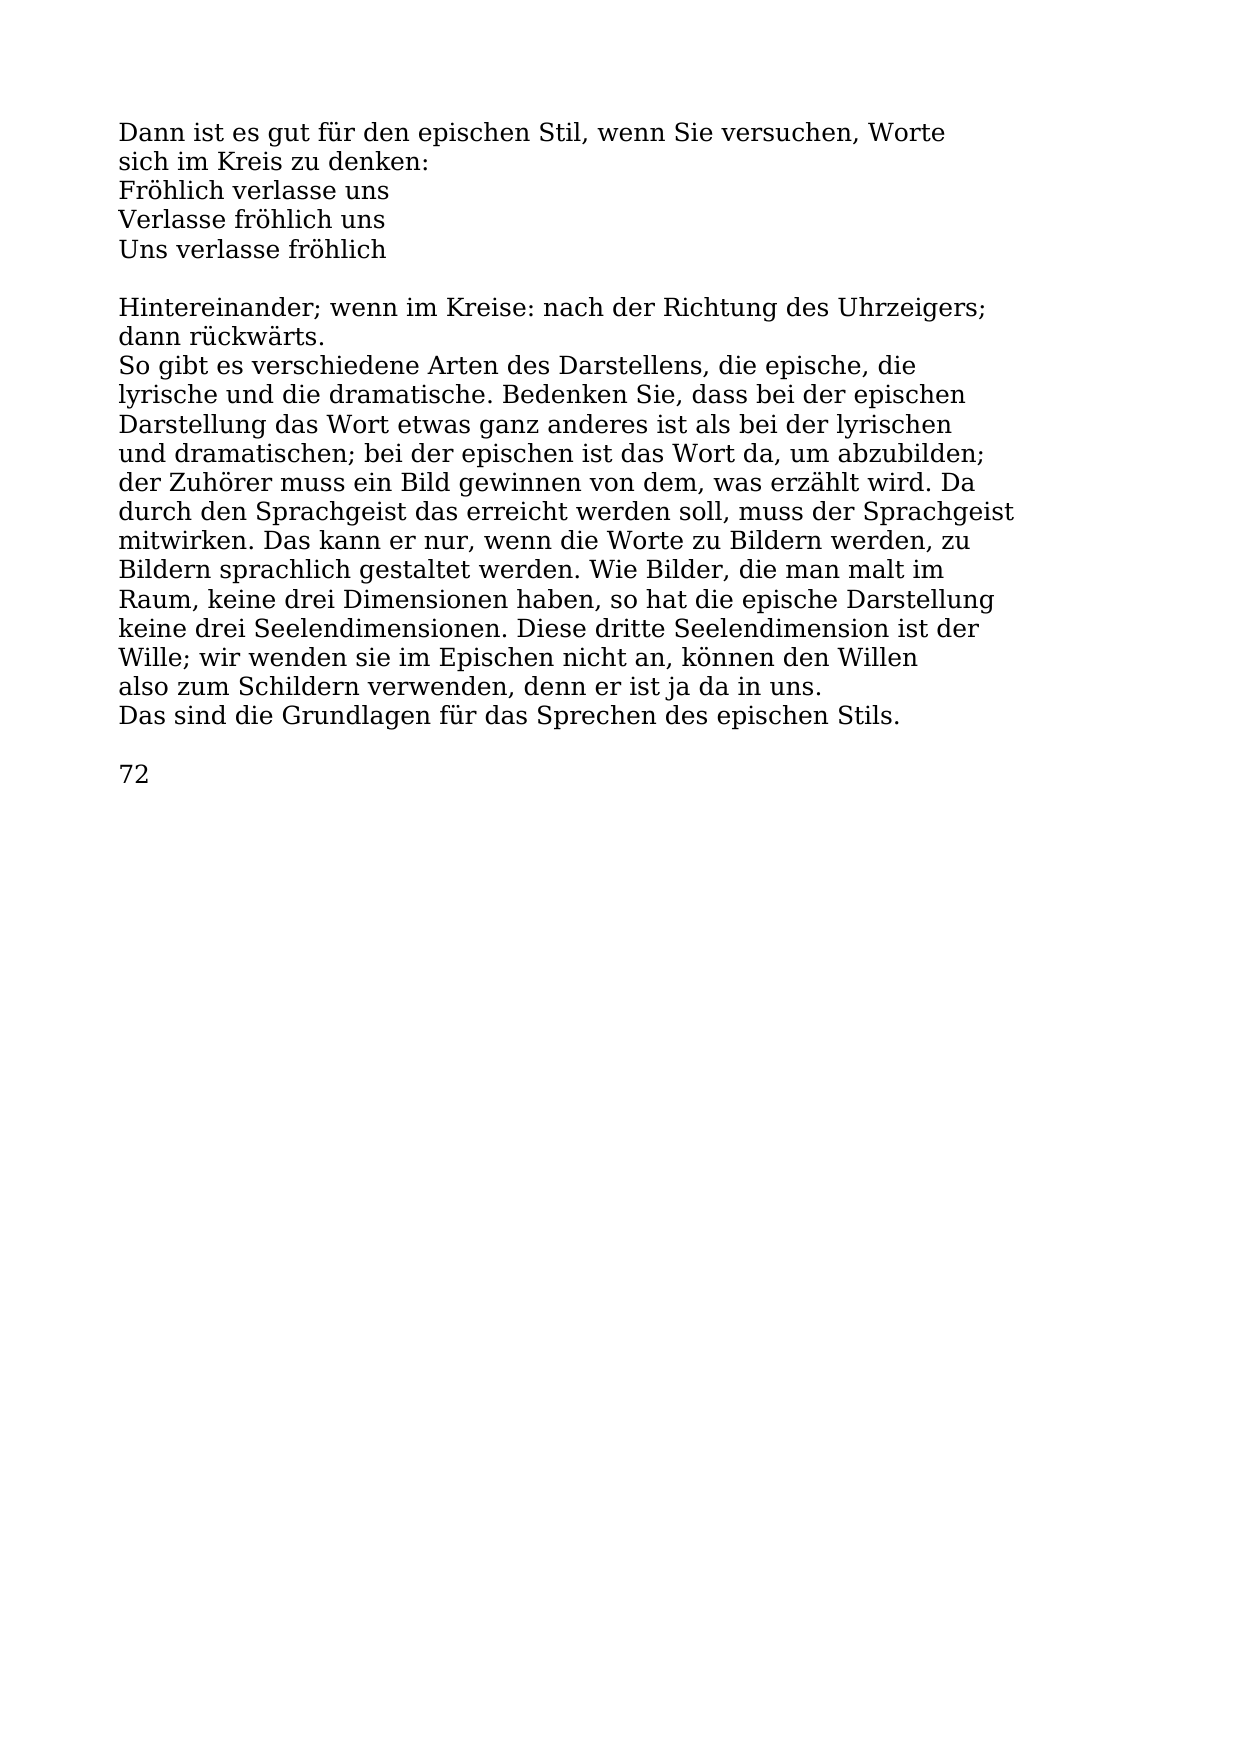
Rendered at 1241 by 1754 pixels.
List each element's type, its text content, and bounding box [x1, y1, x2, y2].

text lyrische und die dramatische. Bedenken Sie, dass bei der epischen [118, 381, 1122, 410]
text dann rückwärts. [118, 322, 1122, 351]
text 72 [118, 760, 1122, 789]
text mitwirken. Das kann er nur, wenn die Worte zu Bildern werden, zu [118, 526, 1122, 556]
text Hintereinander; wenn im Kreise: nach der Richtung des Uhrzeigers; [118, 293, 1122, 322]
text Uns verlasse fröhlich [118, 235, 1122, 264]
text sich im Kreis zu denken: [118, 147, 1122, 176]
text durch den Sprachgeist das erreicht werden soll, muss der Sprachgeist [118, 497, 1122, 526]
text Bildern sprachlich gestaltet werden. Wie Bilder, die man malt im [118, 556, 1122, 585]
text keine drei Seelendimensionen. Diese dritte Seelendimension ist der [118, 614, 1122, 643]
text der Zuhörer muss ein Bild gewinnen von dem, was erzählt wird. Da [118, 468, 1122, 497]
text also zum Schildern verwenden, denn er ist ja da in uns. [118, 672, 1122, 701]
text So gibt es verschiedene Arten des Darstellens, die epische, die [118, 351, 1122, 381]
text Darstellung das Wort etwas ganz anderes ist als bei der lyrischen [118, 410, 1122, 439]
text Wille; wir wenden sie im Epischen nicht an, können den Willen [118, 643, 1122, 672]
text Das sind die Grundlagen für das Sprechen des epischen Stils. [118, 701, 1122, 731]
text Raum, keine drei Dimensionen haben, so hat die epische Darstellung [118, 585, 1122, 614]
text Dann ist es gut für den epischen Stil, wenn Sie versuchen, Worte [118, 118, 1122, 147]
text Verlasse fröhlich uns [118, 206, 1122, 235]
text und dramatischen; bei der epischen ist das Wort da, um abzubilden; [118, 439, 1122, 468]
text Fröhlich verlasse uns [118, 176, 1122, 206]
